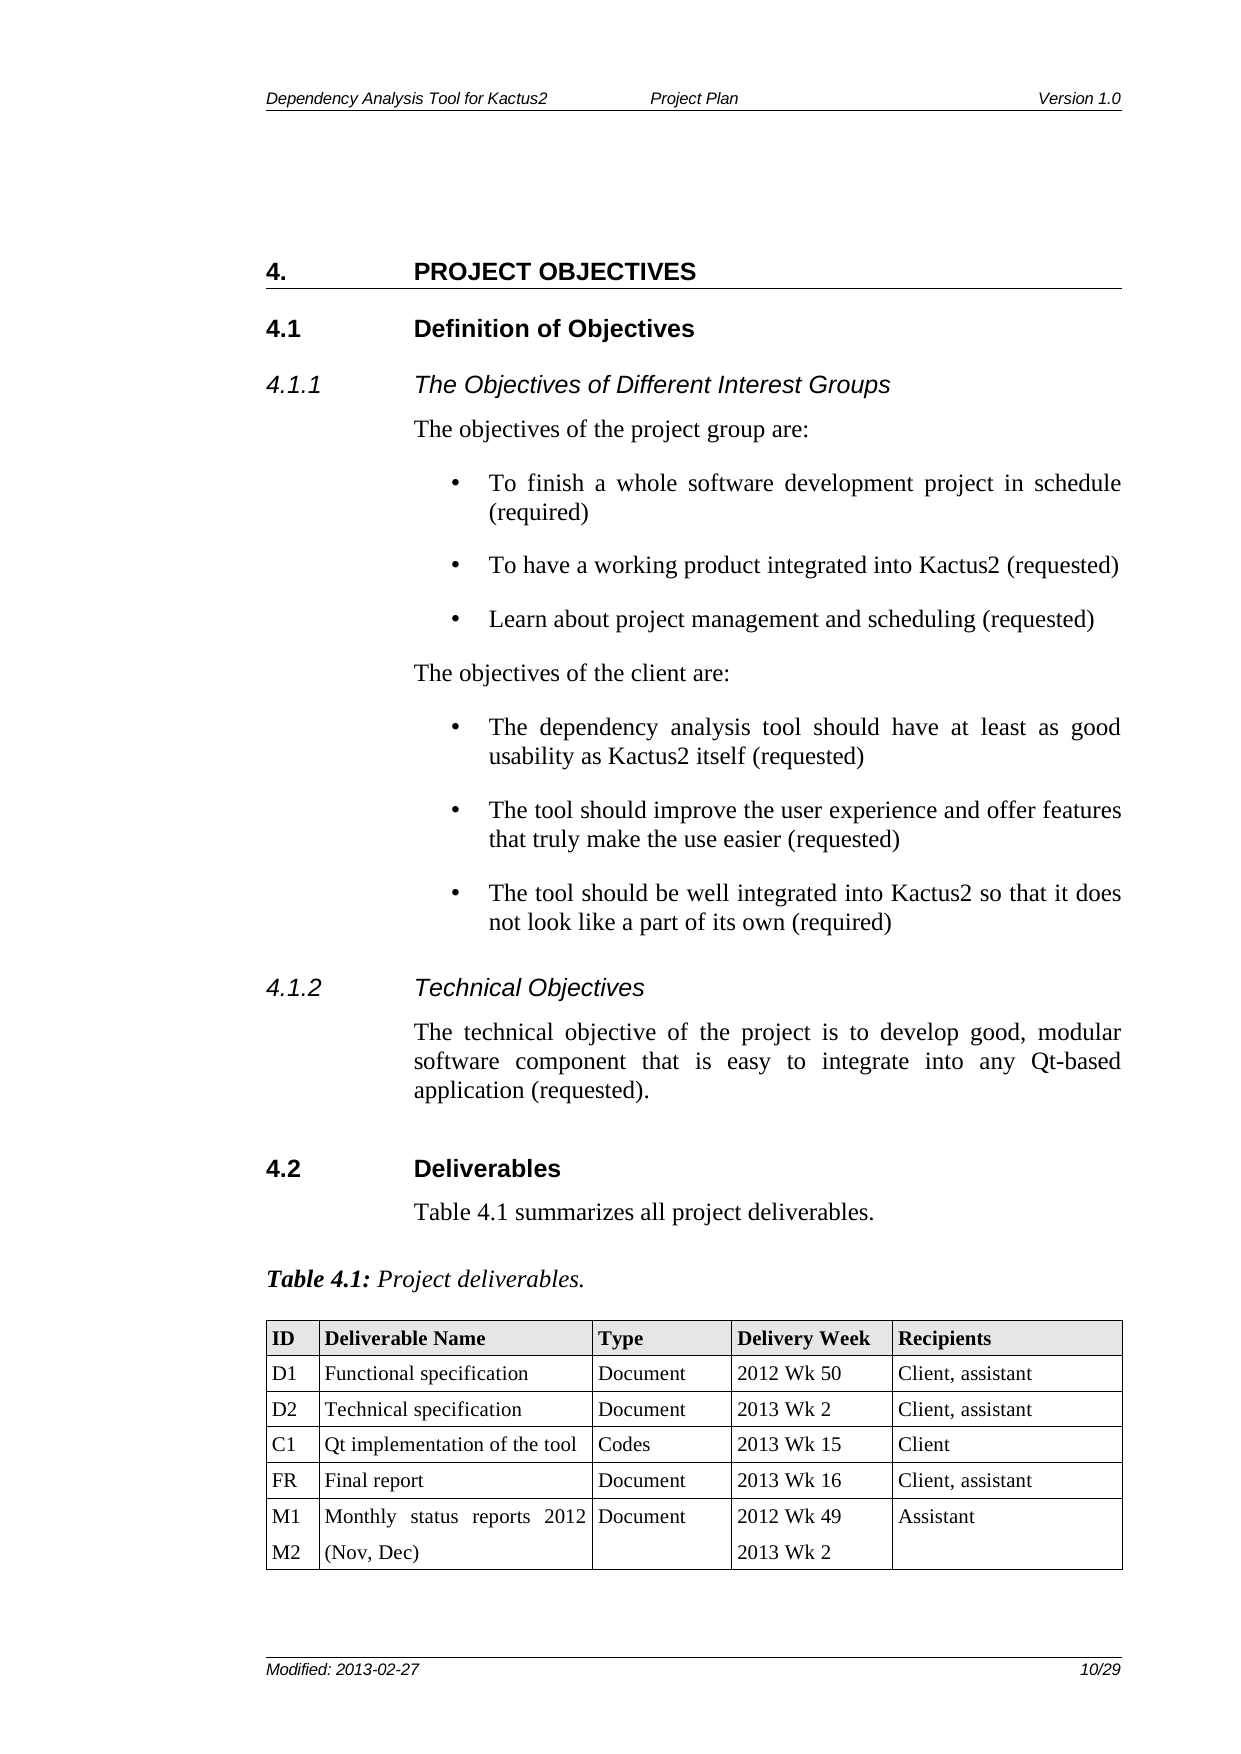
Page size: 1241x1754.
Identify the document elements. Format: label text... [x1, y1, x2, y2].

table_cell Document [593, 1499, 731, 1569]
table_cell 2013 Wk 16 [732, 1463, 892, 1498]
list The tool should be well integrated into Kactus2 so that it does not look like a part of its own (required) [451, 878, 1122, 936]
table_cell Client, assistant [893, 1463, 1122, 1498]
table_cell 2013 Wk 2 [732, 1392, 892, 1426]
table_cell Document [593, 1463, 731, 1498]
table_cell Codes [593, 1427, 731, 1462]
table_cell M1 M2 [267, 1499, 319, 1569]
table_cell D2 [267, 1392, 319, 1426]
table_cell D1 [267, 1356, 319, 1391]
list To finish a whole software development project in schedule (required) [451, 467, 1122, 526]
text The objectives of the client are: [413, 658, 1122, 687]
table_cell Qt implementation of the tool [320, 1427, 592, 1462]
list Learn about project management and scheduling (requested) [451, 604, 1122, 633]
text The technical objective of the project is to develop good, modular software component that is easy to integrate into any Qt-based application (requested). [413, 1017, 1122, 1104]
table_cell Final report [320, 1463, 592, 1498]
table_cell Assistant [893, 1499, 1122, 1569]
table_header Type [593, 1321, 731, 1355]
table_header ID [267, 1321, 319, 1355]
table_cell Document [593, 1356, 731, 1391]
table_header Deliverable Name [320, 1321, 592, 1355]
subtitle Deliverables [266, 1154, 1122, 1183]
subtitle Definition of Objectives [266, 314, 1122, 343]
table_header Recipients [893, 1321, 1122, 1355]
table_cell Client, assistant [893, 1356, 1122, 1391]
subtitle The Objectives of Different Interest Groups [266, 370, 1122, 399]
table_cell FR [267, 1463, 319, 1498]
table_cell Monthly status reports 2012 (Nov, Dec) [320, 1499, 592, 1569]
table_cell 2012 Wk 49 2013 Wk 2 [732, 1499, 892, 1569]
list The dependency analysis tool should have at least as good usability as Kactus2 itself (requested) [451, 712, 1122, 770]
table_header Delivery Week [732, 1321, 892, 1355]
table_cell Client [893, 1427, 1122, 1462]
text The objectives of the project group are: [413, 413, 1122, 443]
list To have a working product integrated into Kactus2 (requested) [451, 550, 1122, 579]
text Table 4.1: Project deliverables. [266, 1263, 1122, 1293]
table_cell 2012 Wk 50 [732, 1356, 892, 1391]
table_cell Client, assistant [893, 1392, 1122, 1426]
table_cell Functional specification [320, 1356, 592, 1391]
subtitle Project Objectives [266, 257, 1122, 288]
list The tool should improve the user experience and offer features that truly make the use easier (requested) [451, 795, 1122, 853]
table_cell C1 [267, 1427, 319, 1462]
text Table 4.1 summarizes all project deliverables. [413, 1197, 1122, 1226]
table_cell Document [593, 1392, 731, 1426]
subtitle Technical Objectives [266, 973, 1122, 1002]
table_cell 2013 Wk 15 [732, 1427, 892, 1462]
table_cell Technical specification [320, 1392, 592, 1426]
